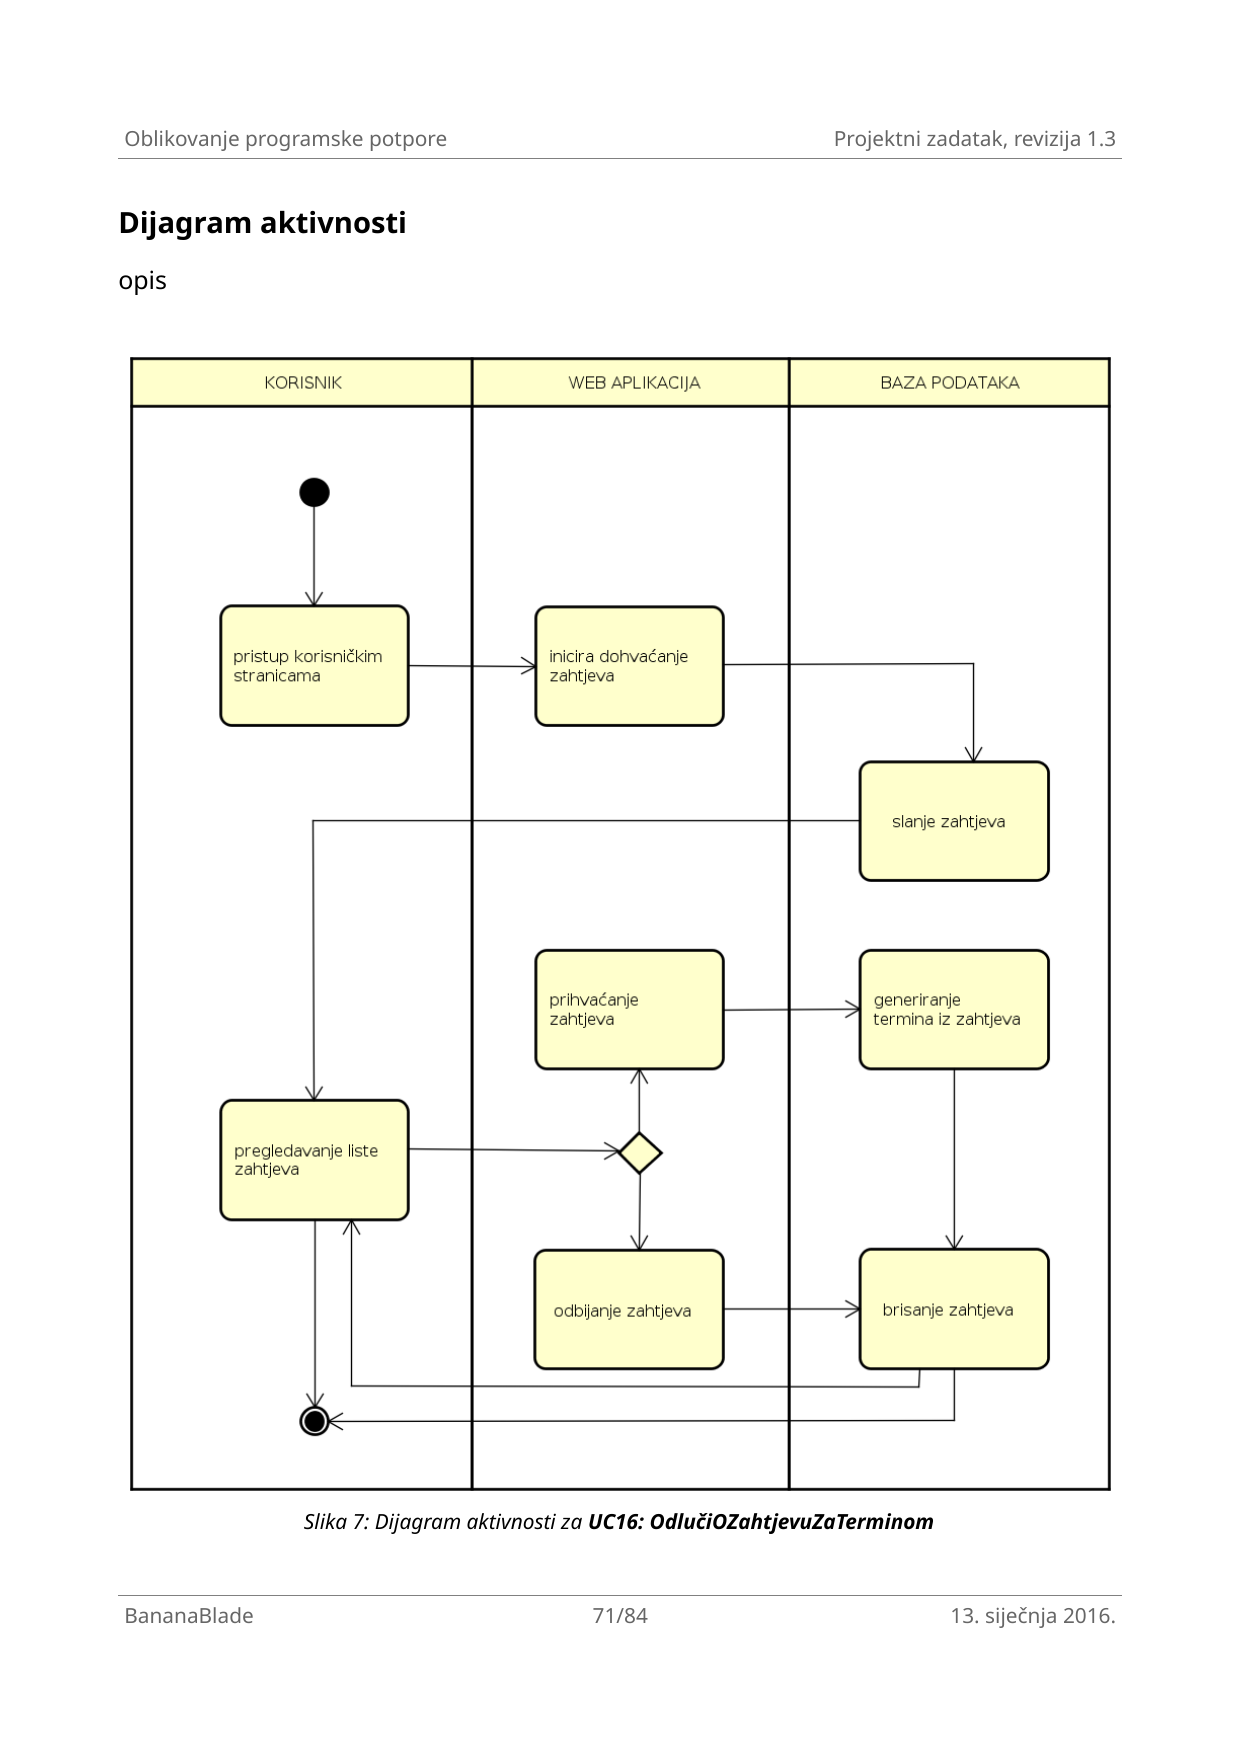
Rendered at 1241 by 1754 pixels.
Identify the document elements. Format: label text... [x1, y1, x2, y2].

picture [118, 345, 1123, 1502]
text Slika 7: Dijagram aktivnosti za UC16: OdlučiOZahtjevuZaTerminom [118, 1502, 1122, 1535]
subtitle Dijagram aktivnosti [118, 203, 1122, 242]
text opis [118, 263, 1122, 297]
